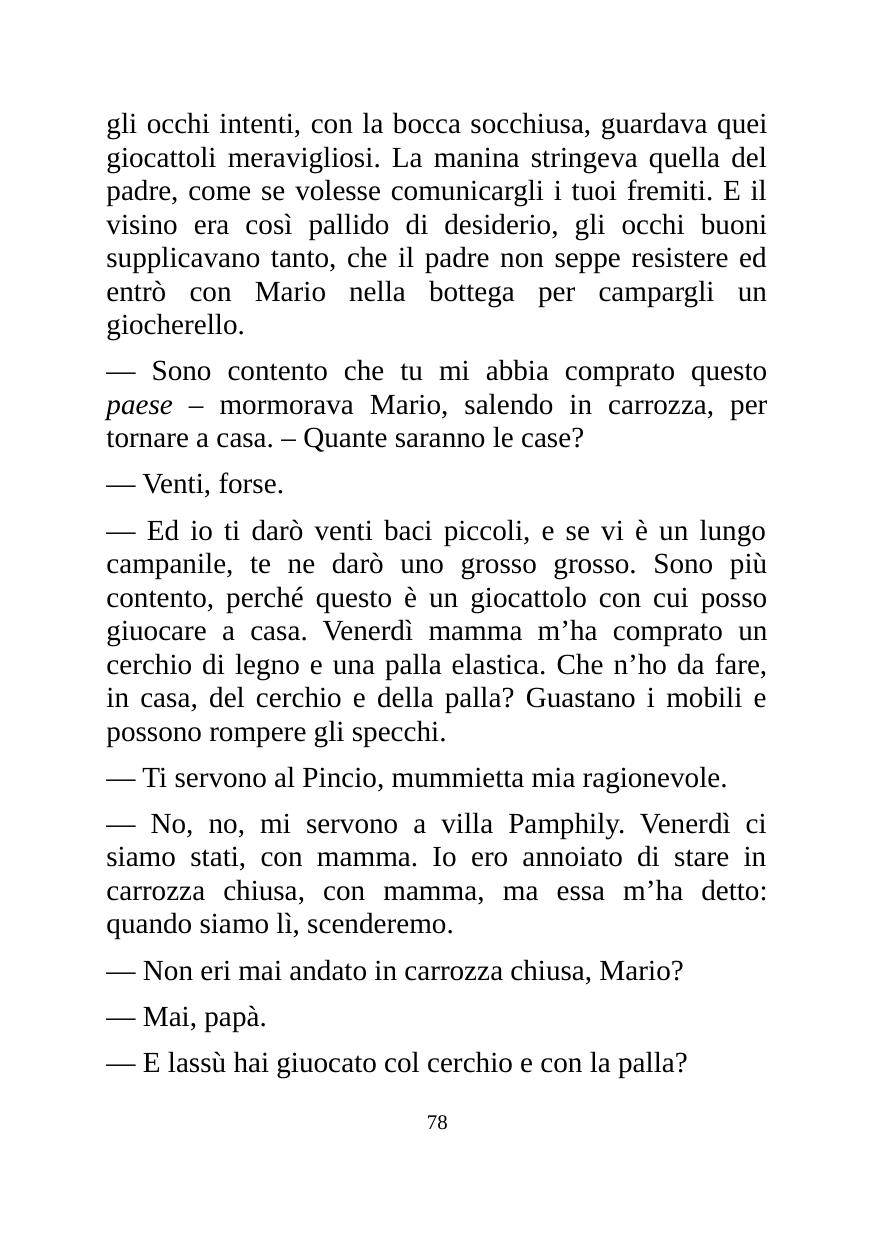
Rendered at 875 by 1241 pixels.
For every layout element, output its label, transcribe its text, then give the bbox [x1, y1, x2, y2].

text — Sono contento che tu mi abbia comprato questo paese – mormorava Mario, salendo in carrozza, per tornare a casa. – Quante saranno le case? [106, 353, 768, 454]
text — Ti servono al Pincio, mummietta mia ragionevole. [106, 760, 768, 793]
text — Ed io ti darò venti baci piccoli, e se vi è un lungo campanile, te ne darò uno grosso grosso. Sono più contento, perché questo è un giocattolo con cui posso giuocare a casa. Venerdì mamma m’ha comprato un cerchio di legno e una palla elastica. Che n’ho da fare, in casa, del cerchio e della palla? Guastano i mobili e possono rompere gli specchi. [106, 513, 768, 747]
text gli occhi intenti, con la bocca socchiusa, guardava quei giocattoli meravigliosi. La manina stringeva quella del padre, come se volesse comunicargli i tuoi fremiti. E il visino era così pallido di desiderio, gli occhi buoni supplicavano tanto, che il padre non seppe resistere ed entrò con Mario nella bottega per campargli un giocherello. [106, 106, 768, 341]
text — No, no, mi servono a villa Pamphily. Venerdì ci siamo stati, con mamma. Io ero annoiato di stare in carrozza chiusa, con mamma, ma essa m’ha detto: quando siamo lì, scenderemo. [106, 806, 768, 940]
text — Non eri mai andato in carrozza chiusa, Mario? [106, 953, 768, 986]
text — Venti, forse. [106, 467, 768, 500]
text — E lassù hai giuocato col cerchio e con la palla? [106, 1045, 768, 1078]
text — Mai, papà. [106, 999, 768, 1032]
